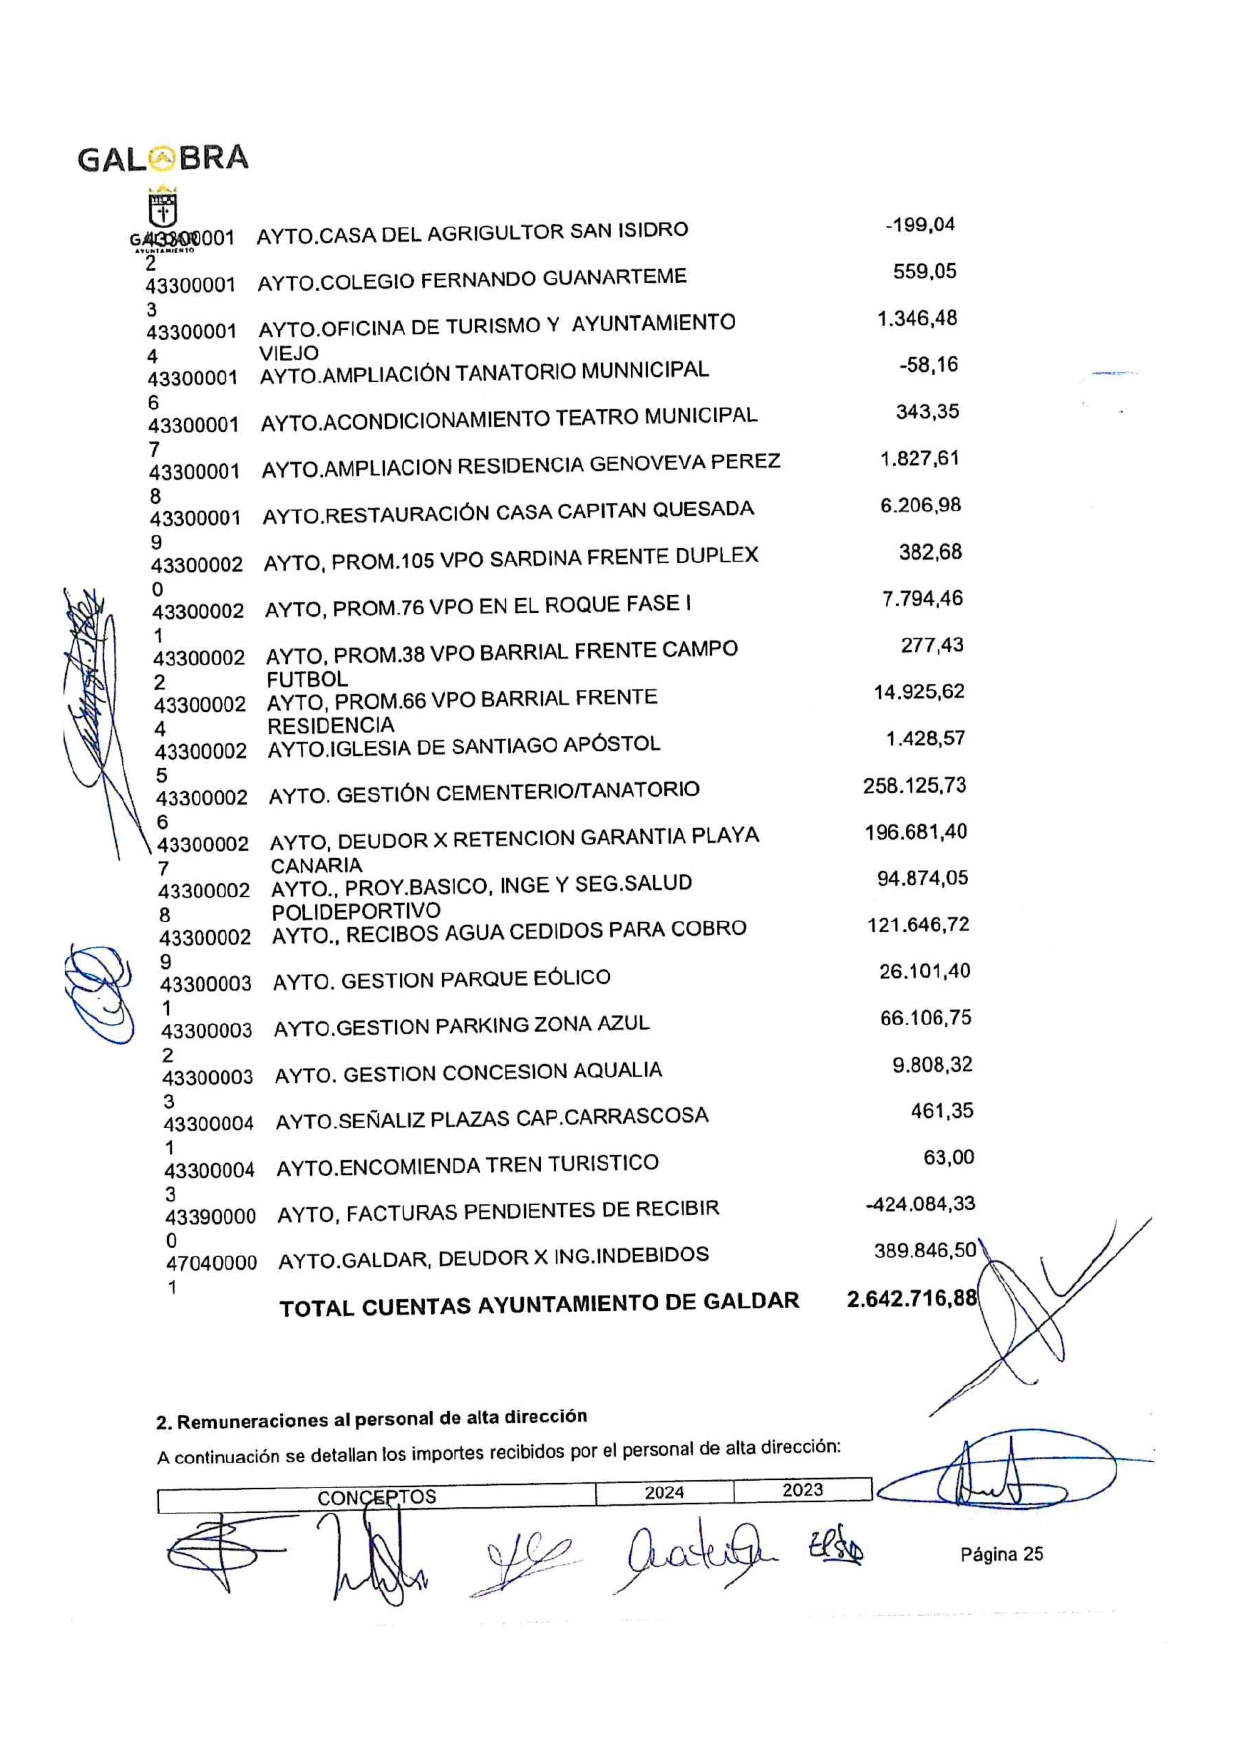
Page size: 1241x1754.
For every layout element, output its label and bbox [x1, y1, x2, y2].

picture [47, 47, 1193, 1668]
